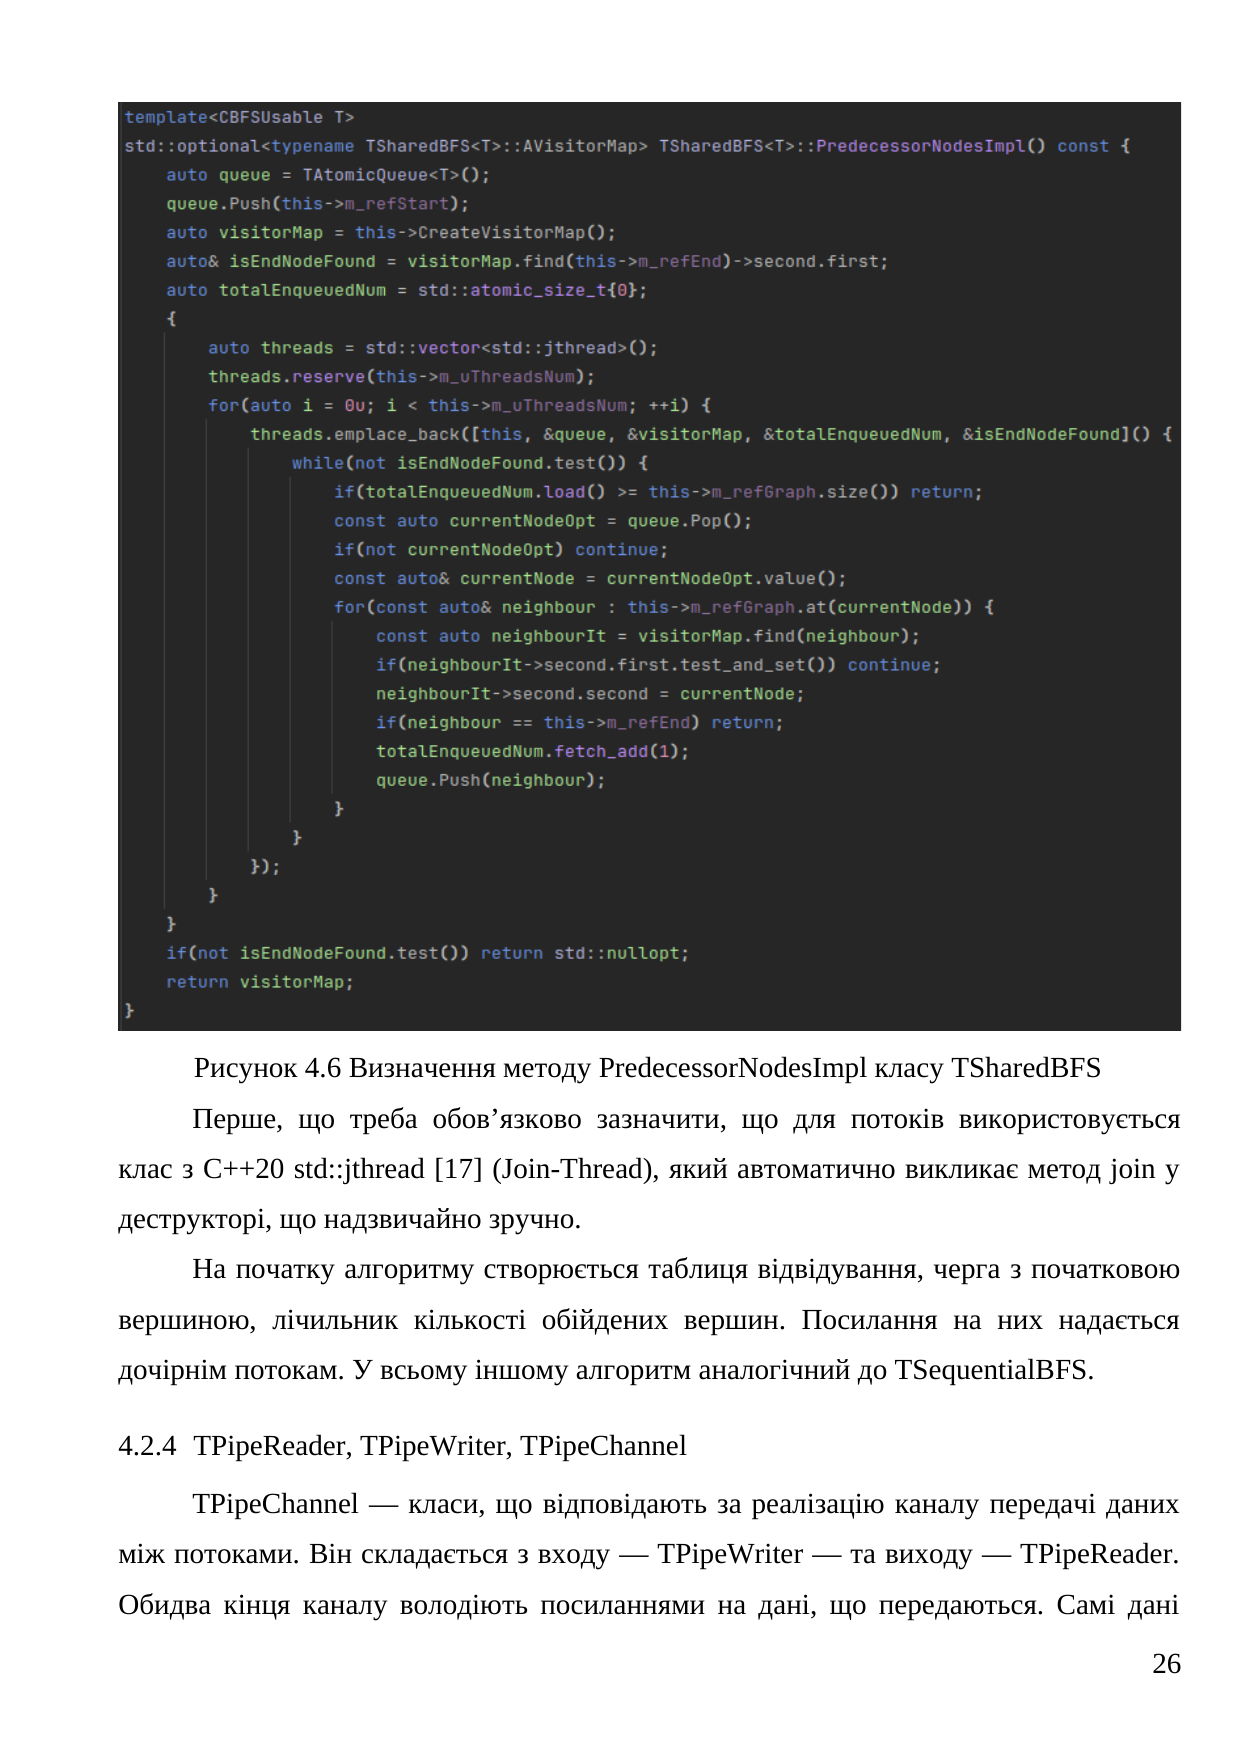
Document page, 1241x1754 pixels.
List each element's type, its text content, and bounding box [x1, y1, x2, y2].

list Визначення методу PredecessorNodesImpl класу TSharedBFS [118, 1031, 1181, 1084]
picture [118, 102, 1182, 1031]
text TPipeChannel — класи, що відповідають за реалізацію каналу передачі даних між потоками. Він складається з входу — TPipeWriter — та виходу — TPipeReader. Обидва кінця каналу володіють посиланнями на дані, що передаються. Самі дані [118, 1486, 1181, 1620]
text На початку алгоритму створюється таблиця відвідування, черга з початковою вершиною, лічильник кількості обійдених вершин. Посилання на них надається дочірнім потокам. У всьому іншому алгоритм аналогічний до TSequentialBFS. [118, 1252, 1181, 1386]
text Перше, що треба обов’язково зазначити, що для потоків використовується клас з C++20 std::jthread [17] (Join-Thread), який автоматично викликає метод join у деструкторі, що надзвичайно зручно. [118, 1101, 1181, 1235]
subtitle TPipeReader, TPipeWriter, TPipeChannel [118, 1428, 1181, 1461]
list [118, 94, 1181, 102]
